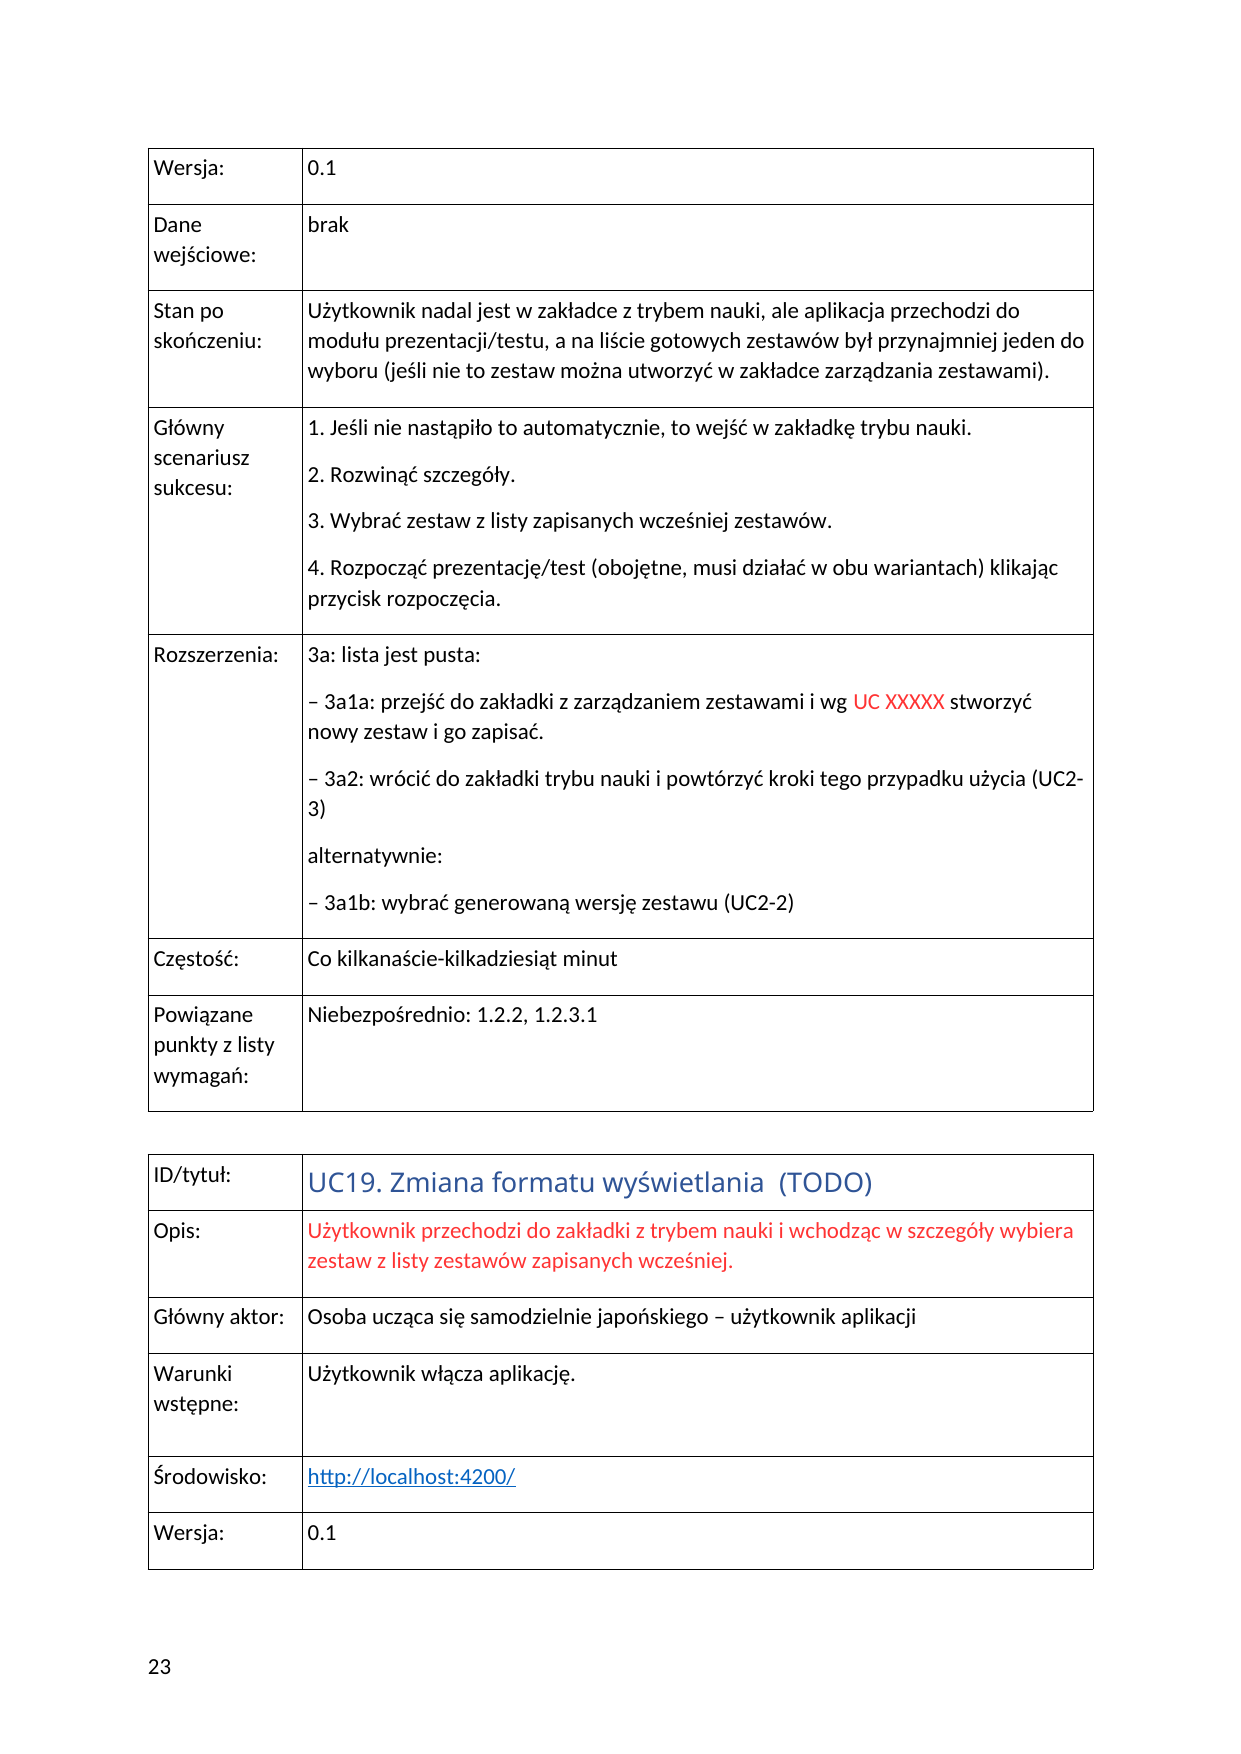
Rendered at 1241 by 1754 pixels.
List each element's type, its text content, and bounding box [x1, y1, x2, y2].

table_cell Niebezpośrednio: 1.2.2, 1.2.3.1 [303, 996, 1093, 1111]
table_cell brak [303, 205, 1093, 290]
table_cell Użytkownik przechodzi do zakładki z trybem nauki i wchodząc w szczegóły wybiera zestaw z listy zestawów zapisanych wcześniej. [303, 1211, 1093, 1297]
table_cell Warunki wstępne: [149, 1354, 302, 1456]
table_cell Rozszerzenia: [149, 635, 302, 938]
table_cell Osoba ucząca się samodzielnie japońskiego – użytkownik aplikacji [303, 1298, 1093, 1353]
table_cell 0.1 [303, 1513, 1093, 1568]
table_cell http://localhost:4200/ [303, 1457, 1093, 1512]
table_cell Opis: [149, 1211, 302, 1297]
table_cell Użytkownik nadal jest w zakładce z trybem nauki, ale aplikacja przechodzi do modułu prezentacji/testu, a na liście gotowych zestawów był przynajmniej jeden do wyboru (jeśli nie to zestaw można utworzyć w zakładce zarządzania zestawami). [303, 291, 1093, 407]
table_cell Główny scenariusz sukcesu: [149, 408, 302, 634]
table_cell 0.1 [303, 149, 1093, 204]
table_cell Główny aktor: [149, 1298, 302, 1353]
table_cell Co kilkanaście-kilkadziesiąt minut [303, 939, 1093, 994]
table_cell Dane wejściowe: [149, 205, 302, 290]
table_cell 3a: lista jest pusta: – 3a1a: przejść do zakładki z zarządzaniem zestawami i wg UC XXXXX stworzyć nowy zestaw i go zapisać. – 3a2: wrócić do zakładki trybu nauki i powtórzyć kroki tego przypadku użycia (UC2-3) alternatywnie: – 3a1b: wybrać generowaną wersję zestawu (UC2-2) [303, 635, 1093, 938]
table_cell Częstość: [149, 939, 302, 994]
table_cell Wersja: [149, 1513, 302, 1568]
table_header ID/tytuł: [149, 1155, 302, 1210]
table_cell Użytkownik włącza aplikację. [303, 1354, 1093, 1456]
table_cell Powiązane punkty z listy wymagań: [149, 996, 302, 1111]
table_header UC19. Zmiana formatu wyświetlania (TODO) [303, 1155, 1093, 1210]
table_cell Środowisko: [149, 1457, 302, 1512]
table_cell Stan po skończeniu: [149, 291, 302, 407]
table_cell Wersja: [149, 149, 302, 204]
table_cell 1. Jeśli nie nastąpiło to automatycznie, to wejść w zakładkę trybu nauki. 2. Rozwinąć szczegóły. 3. Wybrać zestaw z listy zapisanych wcześniej zestawów. 4. Rozpocząć prezentację/test (obojętne, musi działać w obu wariantach) klikając przycisk rozpoczęcia. [303, 408, 1093, 634]
